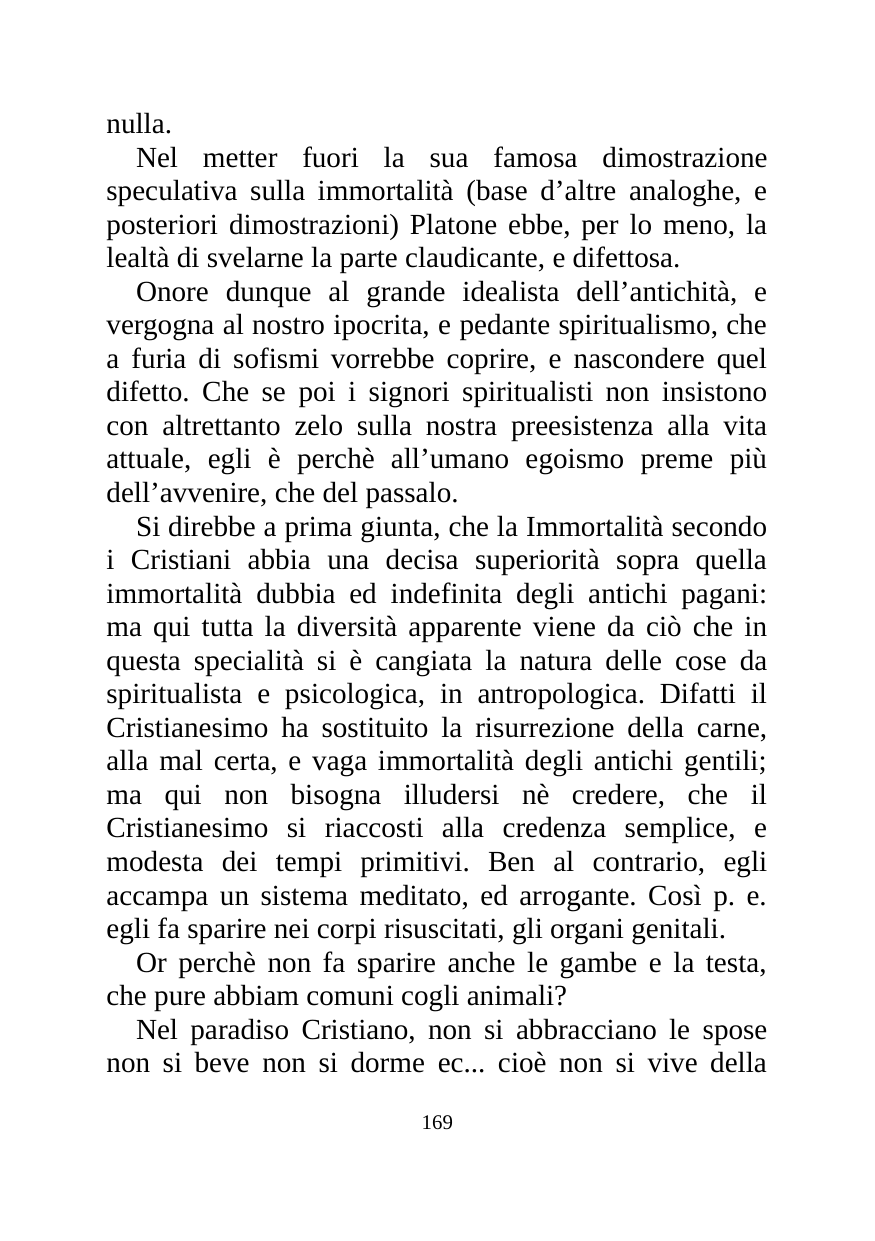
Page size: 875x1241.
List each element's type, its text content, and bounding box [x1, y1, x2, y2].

text Nel metter fuori la sua famosa dimostrazione speculativa sulla immortalità (base d’altre analoghe, e posteriori dimostrazioni) Platone ebbe, per lo meno, la lealtà di svelarne la parte claudicante, e difettosa. [106, 140, 768, 274]
text Si direbbe a prima giunta, che la Immortalità secondo i Cristiani abbia una decisa superiorità sopra quella immortalità dubbia ed indefinita degli antichi pagani: ma qui tutta la diversità apparente viene da ciò che in questa specialità si è cangiata la natura delle cose da spiritualista e psicologica, in antropologica. Difatti il Cristianesimo ha sostituito la risurrezione della carne, alla mal certa, e vaga immortalità degli antichi gentili; ma qui non bisogna illudersi nè credere, che il Cristianesimo si riaccosti alla credenza semplice, e modesta dei tempi primitivi. Ben al contrario, egli accampa un sistema meditato, ed arrogante. Così p. e. egli fa sparire nei corpi risuscitati, gli organi genitali. [106, 509, 768, 945]
text Onore dunque al grande idealista dell’antichità, e vergogna al nostro ipocrita, e pedante spiritualismo, che a furia di sofismi vorrebbe coprire, e nascondere quel difetto. Che se poi i signori spiritualisti non insistono con altrettanto zelo sulla nostra preesistenza alla vita attuale, egli è perchè all’umano egoismo preme più dell’avvenire, che del passalo. [106, 274, 768, 509]
text Nel paradiso Cristiano, non si abbracciano le spose non si beve non si dorme ec... cioè non si vive della [106, 1012, 768, 1079]
text nulla. [106, 106, 768, 140]
text Or perchè non fa sparire anche le gambe e la testa, che pure abbiam comuni cogli animali? [106, 945, 768, 1012]
